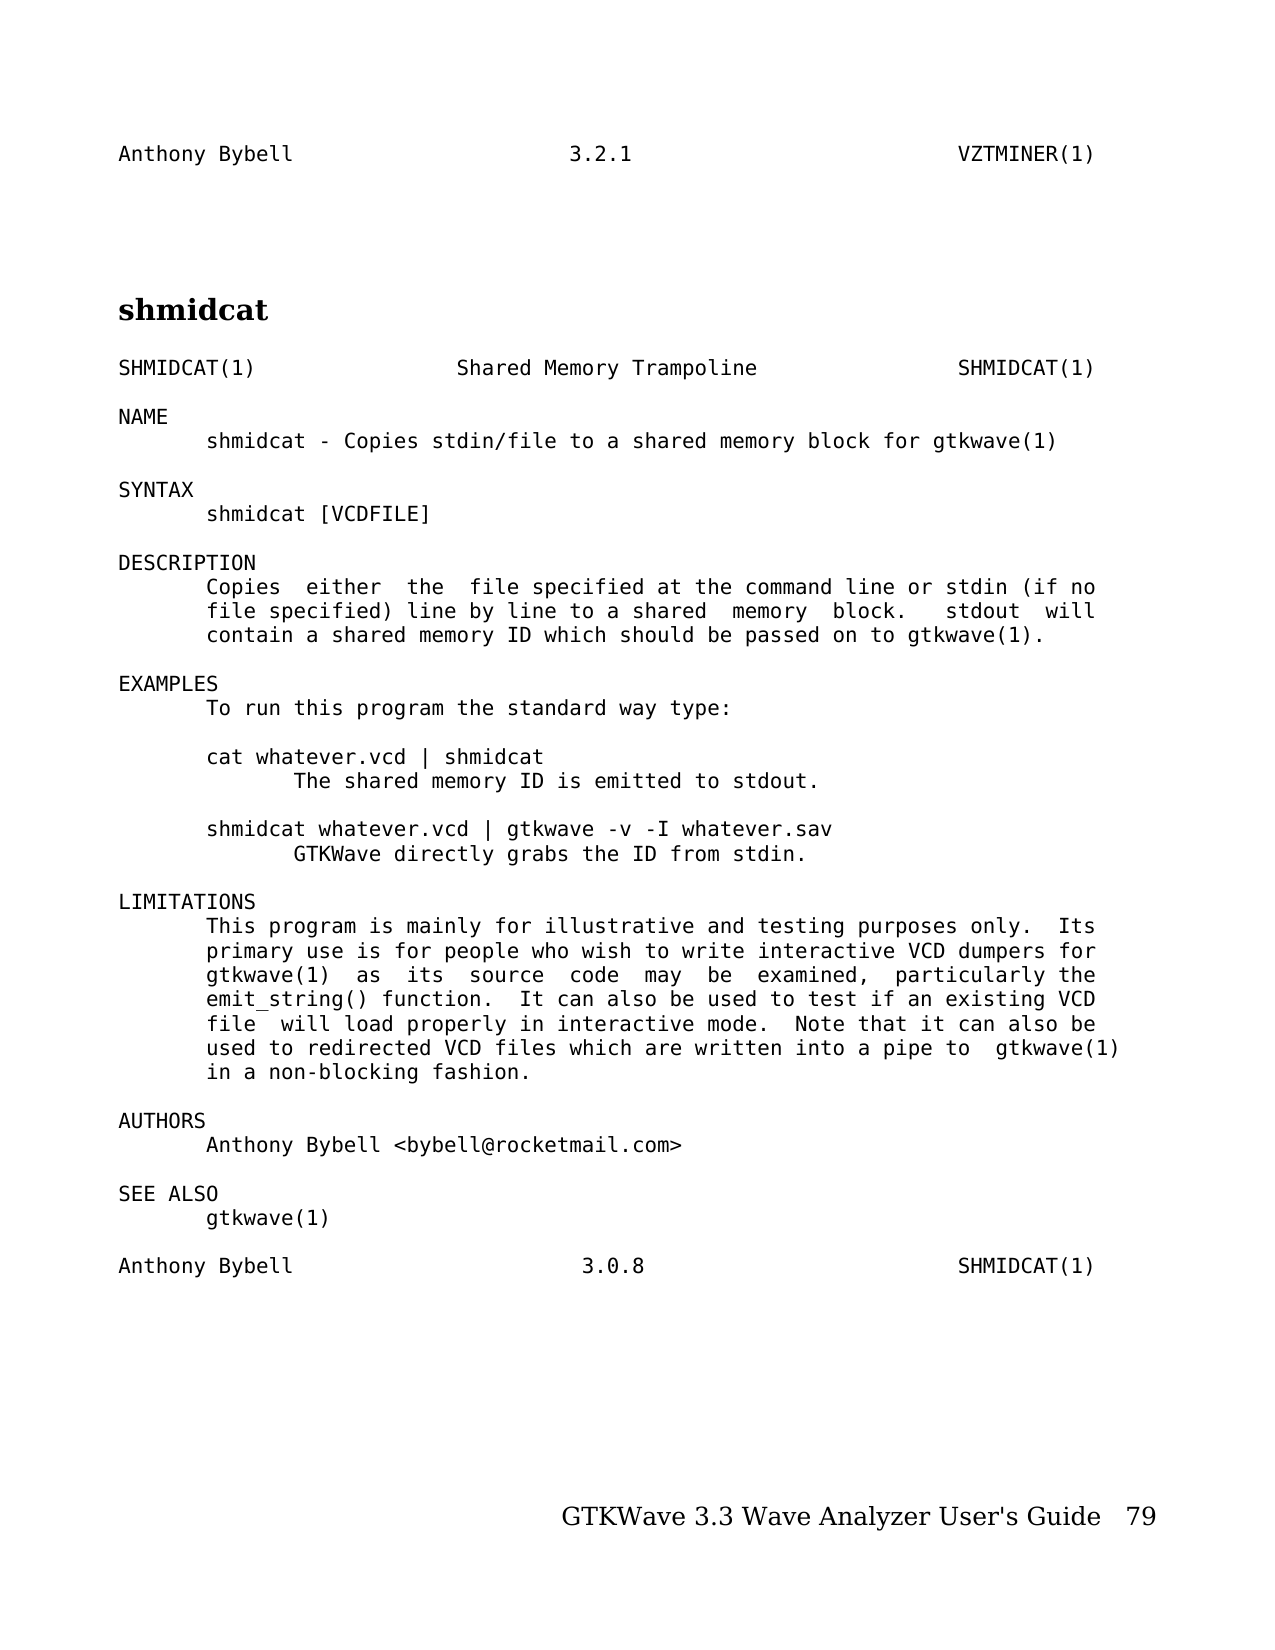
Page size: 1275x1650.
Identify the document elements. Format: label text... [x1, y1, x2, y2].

text Copies either the file specified at the command line or stdin (if no [118, 575, 1157, 599]
text shmidcat [VCDFILE] [118, 502, 1157, 526]
text AUTHORS [118, 1109, 1157, 1133]
text in a non-blocking fashion. [118, 1060, 1157, 1084]
text primary use is for people who wish to write interactive VCD dumpers for [118, 939, 1157, 963]
text SYNTAX [118, 478, 1157, 502]
text EXAMPLES [118, 672, 1157, 696]
text used to redirected VCD files which are written into a pipe to gtkwave(1) [118, 1036, 1157, 1060]
text SEE ALSO [118, 1182, 1157, 1206]
text This program is mainly for illustrative and testing purposes only. Its [118, 914, 1157, 939]
text Anthony Bybell 3.0.8 SHMIDCAT(1) [118, 1254, 1157, 1279]
text contain a shared memory ID which should be passed on to gtkwave(1). [118, 623, 1157, 648]
text emit_string() function. It can also be used to test if an existing VCD [118, 987, 1157, 1012]
text SHMIDCAT(1) Shared Memory Trampoline SHMIDCAT(1) [118, 356, 1157, 381]
text To run this program the standard way type: [118, 696, 1157, 720]
text shmidcat [118, 293, 1157, 327]
text The shared memory ID is emitted to stdout. [118, 769, 1157, 793]
text gtkwave(1) [118, 1206, 1157, 1230]
text gtkwave(1) as its source code may be examined, particularly the [118, 963, 1157, 987]
text file specified) line by line to a shared memory block. stdout will [118, 599, 1157, 623]
text GTKWave directly grabs the ID from stdin. [118, 842, 1157, 866]
text Anthony Bybell 3.2.1 VZTMINER(1) [118, 142, 1157, 167]
text shmidcat - Copies stdin/file to a shared memory block for gtkwave(1) [118, 429, 1157, 453]
text DESCRIPTION [118, 551, 1157, 575]
text NAME [118, 405, 1157, 429]
text LIMITATIONS [118, 890, 1157, 914]
text file will load properly in interactive mode. Note that it can also be [118, 1012, 1157, 1036]
text Anthony Bybell <bybell@rocketmail.com> [118, 1133, 1157, 1157]
text shmidcat whatever.vcd | gtkwave -v -I whatever.sav [118, 817, 1157, 842]
text cat whatever.vcd | shmidcat [118, 745, 1157, 769]
